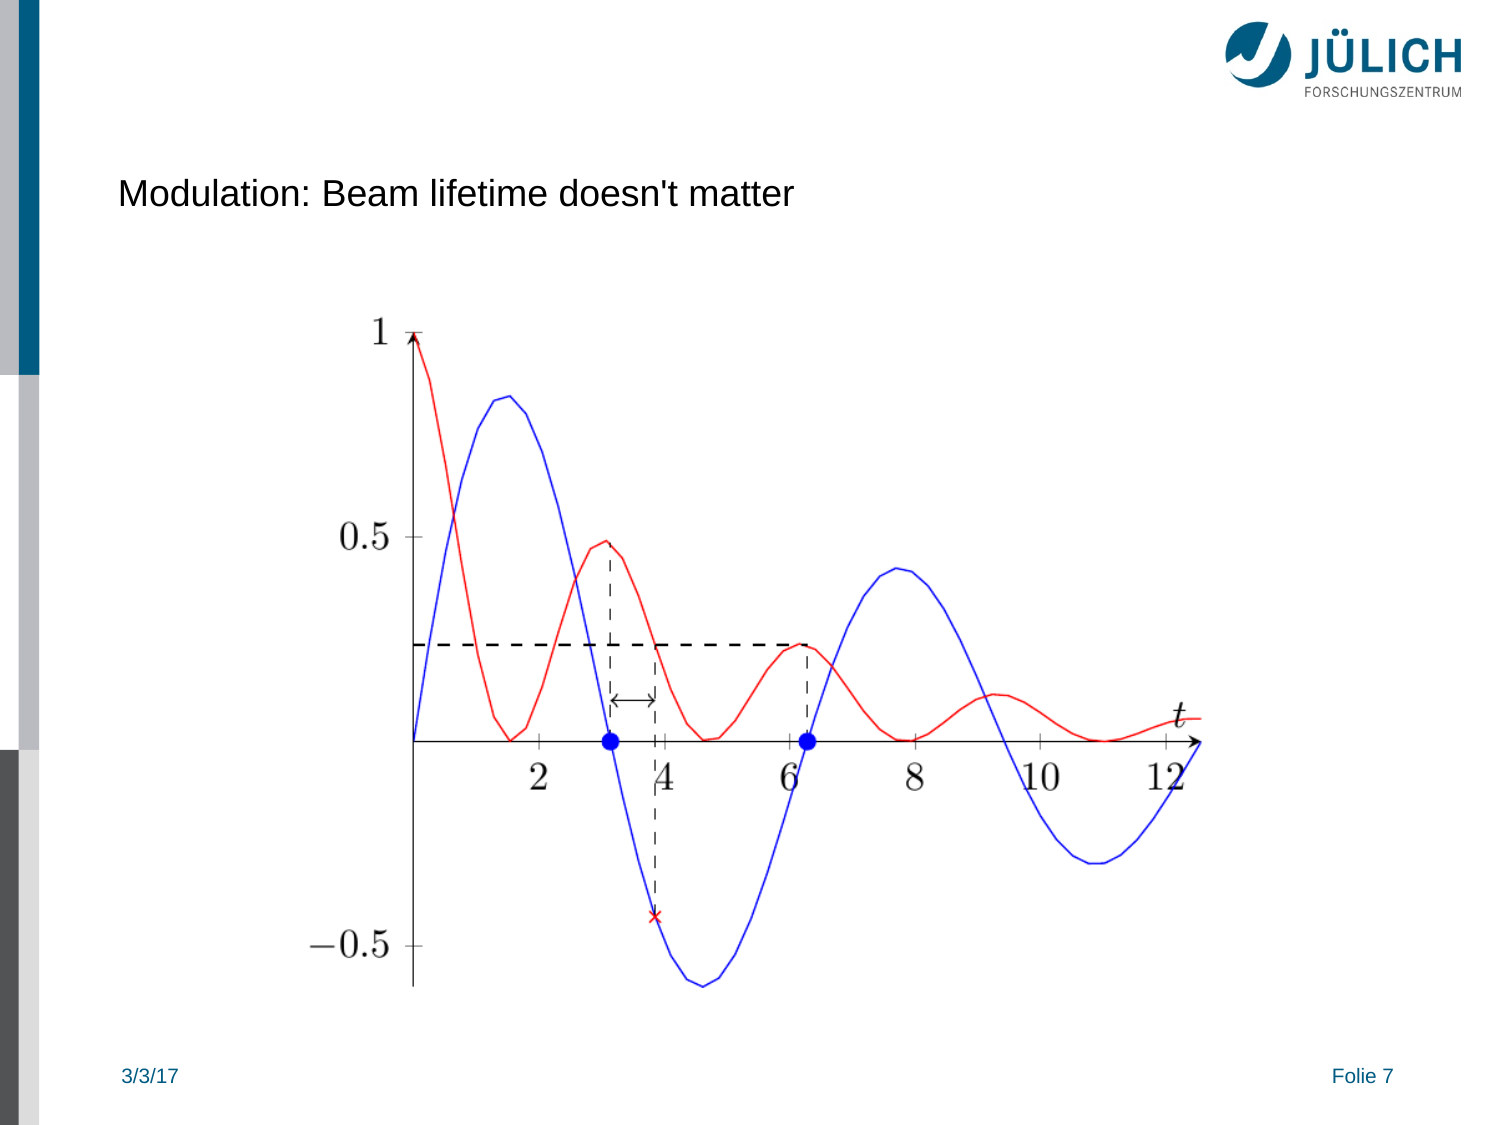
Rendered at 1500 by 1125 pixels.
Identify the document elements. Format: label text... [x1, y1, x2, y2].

picture [1224, 20, 1461, 97]
title Modulation: Beam lifetime doesn't matter [117, 99, 1393, 288]
picture [303, 312, 1208, 988]
